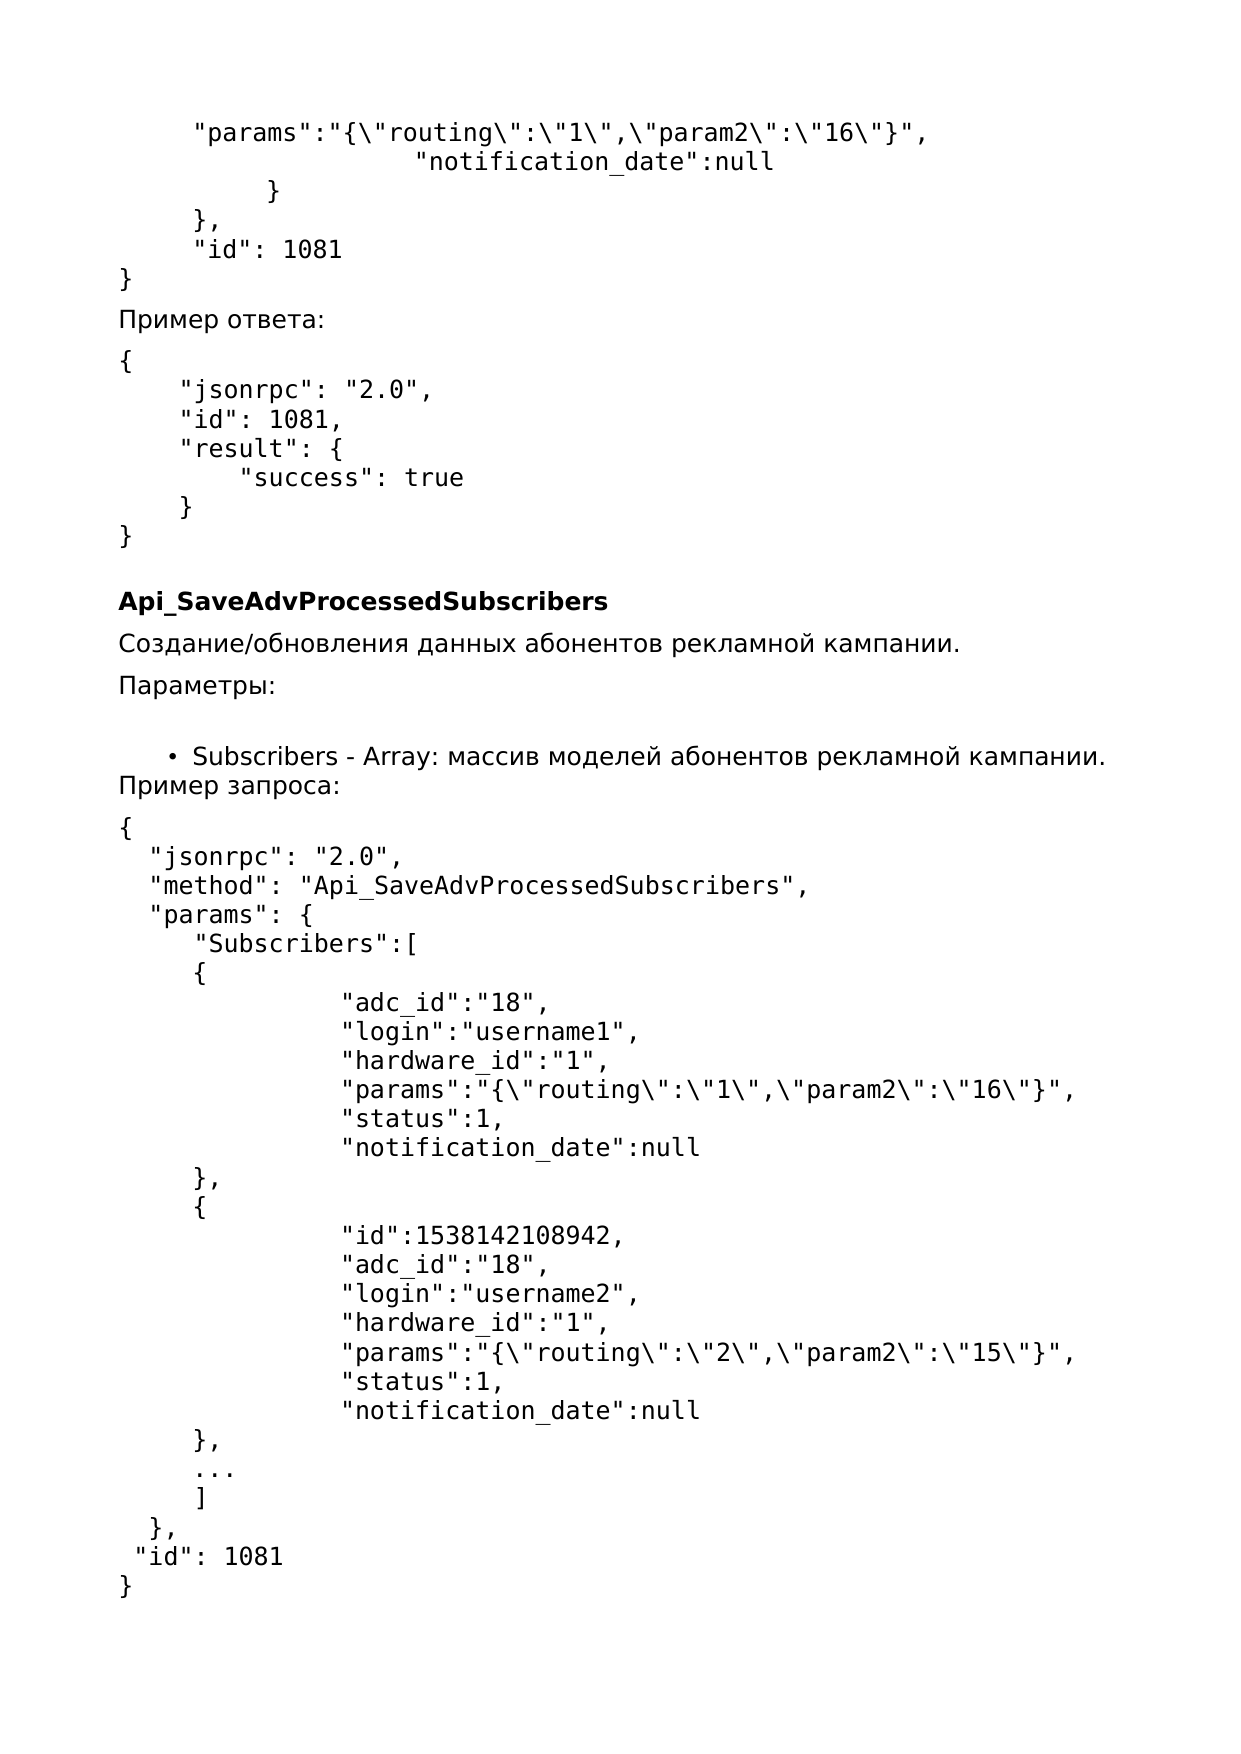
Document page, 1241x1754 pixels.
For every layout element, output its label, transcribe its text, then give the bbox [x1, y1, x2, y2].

list Subscribers - Array: массив моделей абонентов рекламной кампании. [177, 742, 1122, 771]
text Параметры: [118, 671, 1122, 700]
text Создание/обновления данных абонентов рекламной кампании. [118, 629, 1122, 658]
text Пример запроса: [118, 771, 1122, 800]
text { "jsonrpc": "2.0", "method": "Api_SaveAdvProcessedSubscribers", "params": { "Subscribers":[ { "adc_id":"18", "login":"username1", "hardware_id":"1", "params":"{\"routing\":\"1\",\"param2\":\"16\"}", "status":1, "notification_date":null }, { "id":1538142108942, "adc_id":"18", "login":"username2", "hardware_id":"1", "params":"{\"routing\":\"2\",\"param2\":\"15\"}", "status":1, "notification_date":null }, ... ] }, "id": 1081 } [118, 813, 1122, 1600]
subtitle Api_SaveAdvProcessedSubscribers [118, 587, 1122, 617]
text "params":"{\"routing\":\"1\",\"param2\":\"16\"}", "notification_date":null } }, "id": 1081 } [118, 118, 1122, 293]
text { "jsonrpc": "2.0", "id": 1081, "result": { "success": true } } [118, 347, 1122, 551]
text Пример ответа: [118, 305, 1122, 334]
